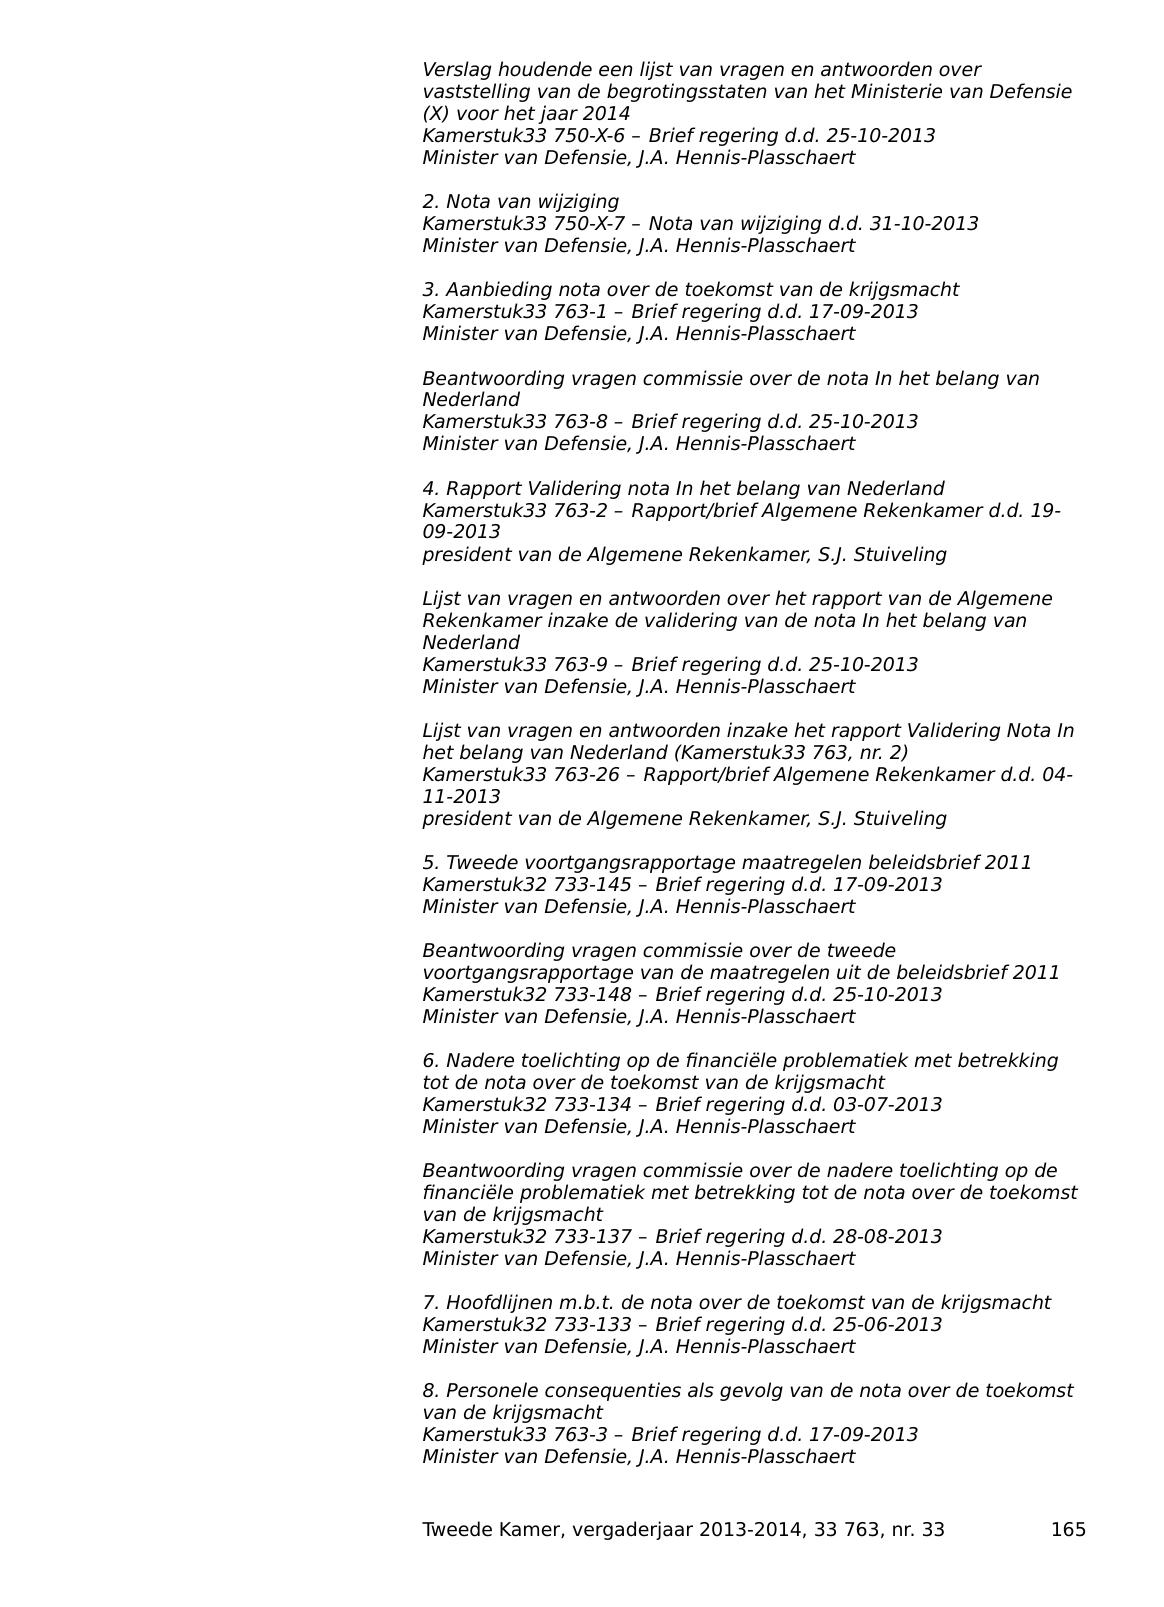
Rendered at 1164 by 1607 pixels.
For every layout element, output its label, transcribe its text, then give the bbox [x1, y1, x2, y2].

text Minister van Defensie, J.A. Hennis-Plasschaert [422, 147, 1087, 169]
text 6. Nadere toelichting op de financiële problematiek met betrekking tot de nota over de toekomst van de krijgsmacht [422, 1050, 1087, 1094]
text Minister van Defensie, J.A. Hennis-Plasschaert [422, 676, 1087, 697]
text 7. Hoofdlijnen m.b.t. de nota over de toekomst van de krijgsmacht [422, 1292, 1087, 1314]
text Minister van Defensie, J.A. Hennis-Plasschaert [422, 323, 1087, 345]
text Minister van Defensie, J.A. Hennis-Plasschaert [422, 1248, 1087, 1270]
text Verslag houdende een lijst van vragen en antwoorden over vaststelling van de begrotingsstaten van het Ministerie van Defensie (X) voor het jaar 2014 [422, 59, 1087, 125]
text president van de Algemene Rekenkamer, S.J. Stuiveling [422, 808, 1087, 829]
text Kamerstuk33 750-X-7 – Nota van wijziging d.d. 31-10-2013 [422, 213, 1087, 235]
text Lijst van vragen en antwoorden over het rapport van de Algemene Rekenkamer inzake de validering van de nota In het belang van Nederland [422, 588, 1087, 653]
text Kamerstuk32 733-134 – Brief regering d.d. 03-07-2013 [422, 1094, 1087, 1116]
text Minister van Defensie, J.A. Hennis-Plasschaert [422, 433, 1087, 455]
text Minister van Defensie, J.A. Hennis-Plasschaert [422, 1336, 1087, 1358]
text Beantwoording vragen commissie over de tweede voortgangsrapportage van de maatregelen uit de beleidsbrief 2011 [422, 940, 1087, 984]
text Minister van Defensie, J.A. Hennis-Plasschaert [422, 235, 1087, 257]
text Minister van Defensie, J.A. Hennis-Plasschaert [422, 1116, 1087, 1138]
text Kamerstuk32 733-145 – Brief regering d.d. 17-09-2013 [422, 874, 1087, 896]
text 5. Tweede voortgangsrapportage maatregelen beleidsbrief 2011 [422, 852, 1087, 874]
text president van de Algemene Rekenkamer, S.J. Stuiveling [422, 543, 1087, 565]
text Kamerstuk33 763-26 – Rapport/brief Algemene Rekenkamer d.d. 04-11-2013 [422, 764, 1087, 808]
text Lijst van vragen en antwoorden inzake het rapport Validering Nota In het belang van Nederland (Kamerstuk33 763, nr. 2) [422, 720, 1087, 764]
text 4. Rapport Validering nota In het belang van Nederland [422, 477, 1087, 499]
text Kamerstuk33 763-2 – Rapport/brief Algemene Rekenkamer d.d. 19-09-2013 [422, 499, 1087, 543]
text Kamerstuk32 733-148 – Brief regering d.d. 25-10-2013 [422, 984, 1087, 1006]
text Beantwoording vragen commissie over de nadere toelichting op de financiële problematiek met betrekking tot de nota over de toekomst van de krijgsmacht [422, 1160, 1087, 1226]
text Kamerstuk33 750-X-6 – Brief regering d.d. 25-10-2013 [422, 125, 1087, 147]
text Minister van Defensie, J.A. Hennis-Plasschaert [422, 896, 1087, 918]
text Kamerstuk33 763-3 – Brief regering d.d. 17-09-2013 [422, 1424, 1087, 1446]
text 2. Nota van wijziging [422, 191, 1087, 213]
text Minister van Defensie, J.A. Hennis-Plasschaert [422, 1006, 1087, 1028]
text 8. Personele consequenties als gevolg van de nota over de toekomst van de krijgsmacht [422, 1380, 1087, 1424]
text 3. Aanbieding nota over de toekomst van de krijgsmacht [422, 279, 1087, 301]
text Kamerstuk33 763-8 – Brief regering d.d. 25-10-2013 [422, 411, 1087, 433]
text Minister van Defensie, J.A. Hennis-Plasschaert [422, 1446, 1087, 1468]
text Kamerstuk32 733-137 – Brief regering d.d. 28-08-2013 [422, 1226, 1087, 1248]
text Kamerstuk32 733-133 – Brief regering d.d. 25-06-2013 [422, 1314, 1087, 1336]
text Kamerstuk33 763-1 – Brief regering d.d. 17-09-2013 [422, 301, 1087, 323]
text Kamerstuk33 763-9 – Brief regering d.d. 25-10-2013 [422, 653, 1087, 676]
text Beantwoording vragen commissie over de nota In het belang van Nederland [422, 367, 1087, 411]
